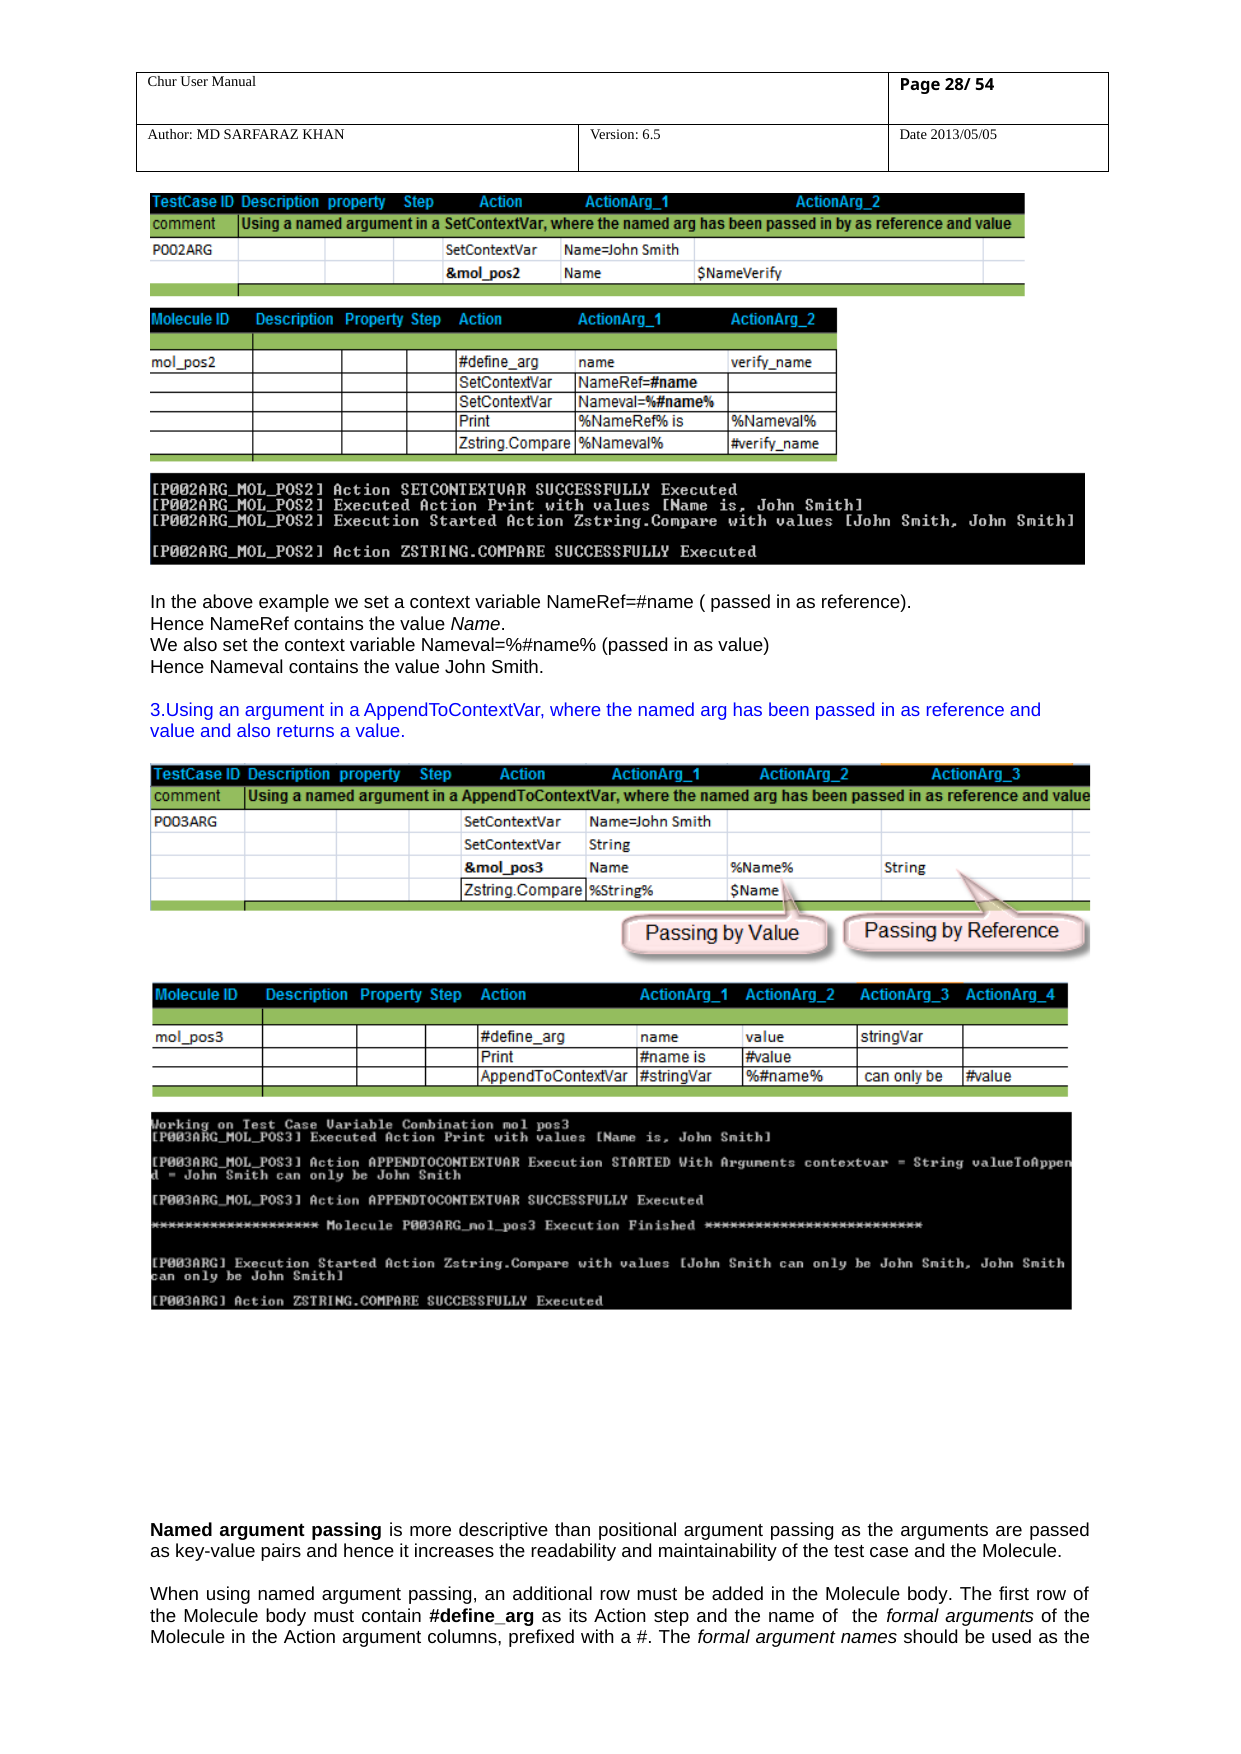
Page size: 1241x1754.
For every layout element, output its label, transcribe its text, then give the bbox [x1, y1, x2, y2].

text 3.Using an argument in a AppendToContextVar, where the named arg has been passed in as reference and value and also returns a value. [150, 699, 1090, 742]
text We also set the context variable Nameval=%#name% (passed in as value) [150, 634, 1090, 656]
picture [150, 763, 1091, 1325]
text When using named argument passing, an additional row must be added in the Molecule body. The first row of the Molecule body must contain #define_arg as its Action step and the name of the formal arguments of the Molecule in the Action argument columns, prefixed with a #. The formal argument names should be used as the [150, 1583, 1090, 1648]
text Named argument passing is more descriptive than positional argument passing as the arguments are passed as key-value pairs and hence it increases the readability and maintainability of the test case and the Molecule. [150, 1518, 1090, 1562]
text Hence Nameval contains the value John Smith. [150, 656, 1090, 677]
picture [150, 193, 1085, 570]
text Hence NameRef contains the value Name. [150, 612, 1090, 634]
text In the above example we set a context variable NameRef=#name ( passed in as reference). [150, 591, 1090, 612]
